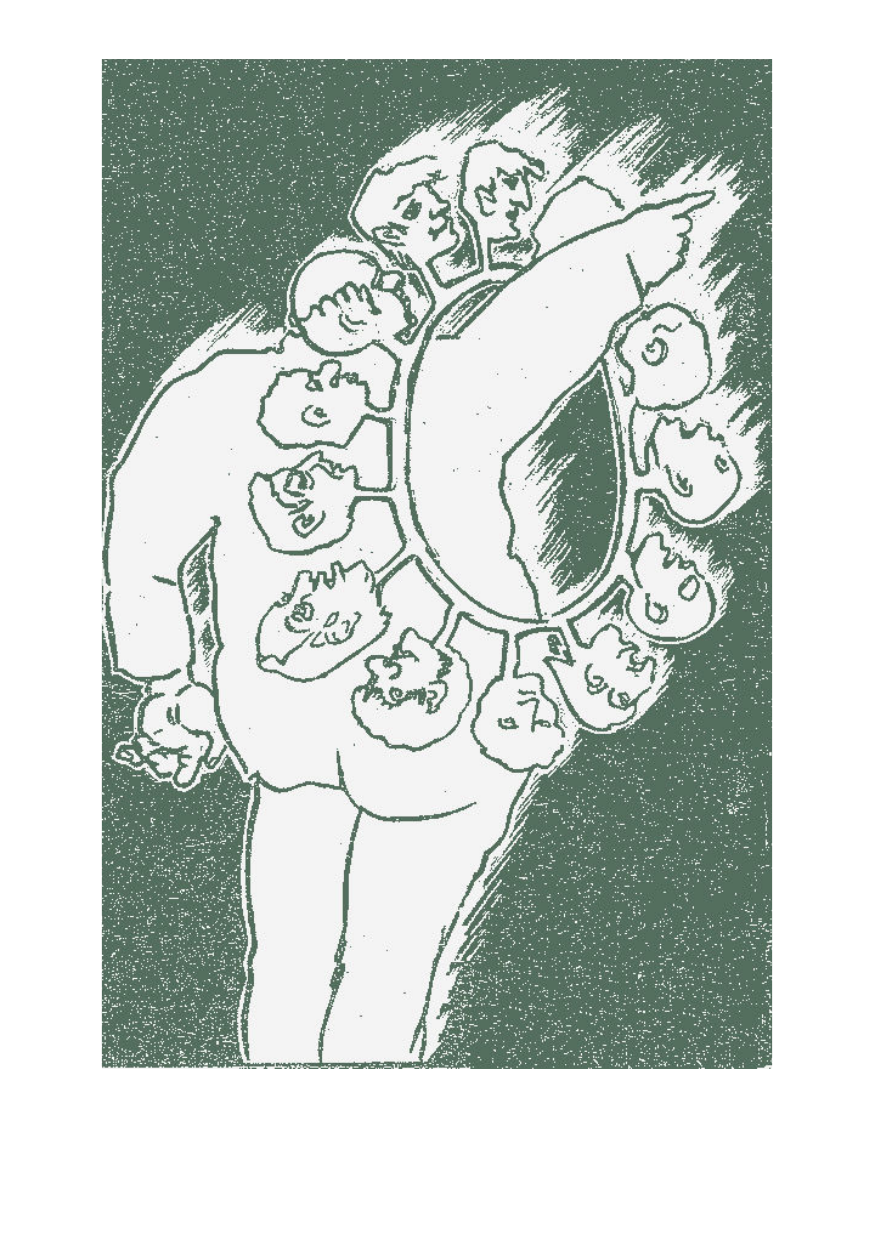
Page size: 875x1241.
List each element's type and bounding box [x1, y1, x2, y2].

picture [101, 59, 773, 1069]
